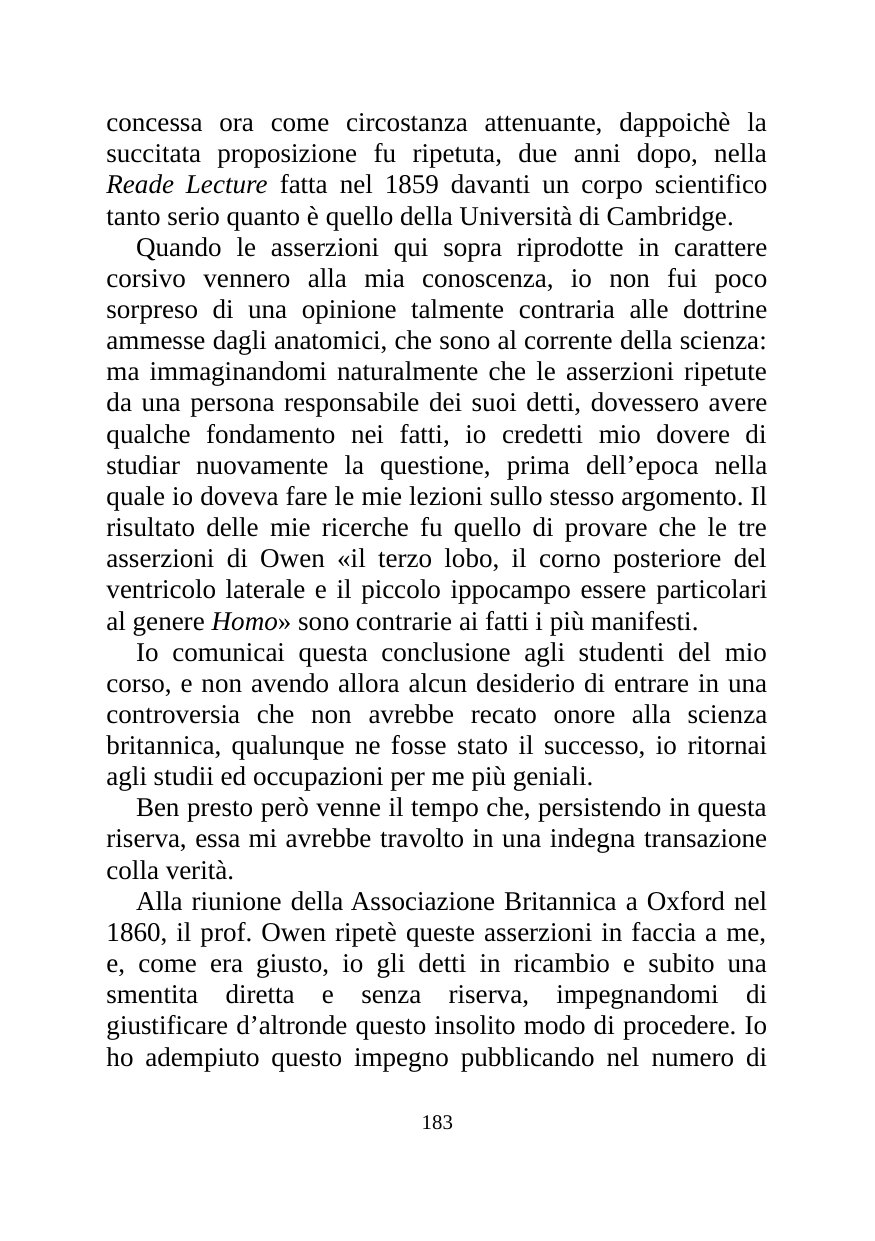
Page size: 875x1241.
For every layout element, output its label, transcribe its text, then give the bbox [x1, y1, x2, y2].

text Io comunicai questa conclusione agli studenti del mio corso, e non avendo allora alcun desiderio di entrare in una controversia che non avrebbe recato onore alla scienza britannica, qualunque ne fosse stato il successo, io ritornai agli studii ed occupazioni per me più geniali. [106, 636, 768, 791]
text concessa ora come circostanza attenuante, dappoichè la succitata proposizione fu ripetuta, due anni dopo, nella Reade Lecture fatta nel 1859 davanti un corpo scientifico tanto serio quanto è quello della Università di Cambridge. [106, 106, 768, 231]
text Quando le asserzioni qui sopra riprodotte in carattere corsivo vennero alla mia conoscenza, io non fui poco sorpreso di una opinione talmente contraria alle dottrine ammesse dagli anatomici, che sono al corrente della scienza: ma immaginandomi naturalmente che le asserzioni ripetute da una persona responsabile dei suoi detti, dovessero avere qualche fondamento nei fatti, io credetti mio dovere di studiar nuovamente la questione, prima dell’epoca nella quale io doveva fare le mie lezioni sullo stesso argomento. Il risultato delle mie ricerche fu quello di provare che le tre asserzioni di Owen «il terzo lobo, il corno posteriore del ventricolo laterale e il piccolo ippocampo essere particolari al genere Homo» sono contrarie ai fatti i più manifesti. [106, 231, 768, 636]
text Ben presto però venne il tempo che, persistendo in questa riserva, essa mi avrebbe travolto in una indegna transazione colla verità. [106, 791, 768, 885]
text Alla riunione della Associazione Britannica a Oxford nel 1860, il prof. Owen ripetè queste asserzioni in faccia a me, e, come era giusto, io gli detti in ricambio e subito una smentita diretta e senza riserva, impegnandomi di giustificare d’altronde questo insolito modo di procedere. Io ho adempiuto questo impegno pubblicando nel numero di [106, 885, 768, 1072]
